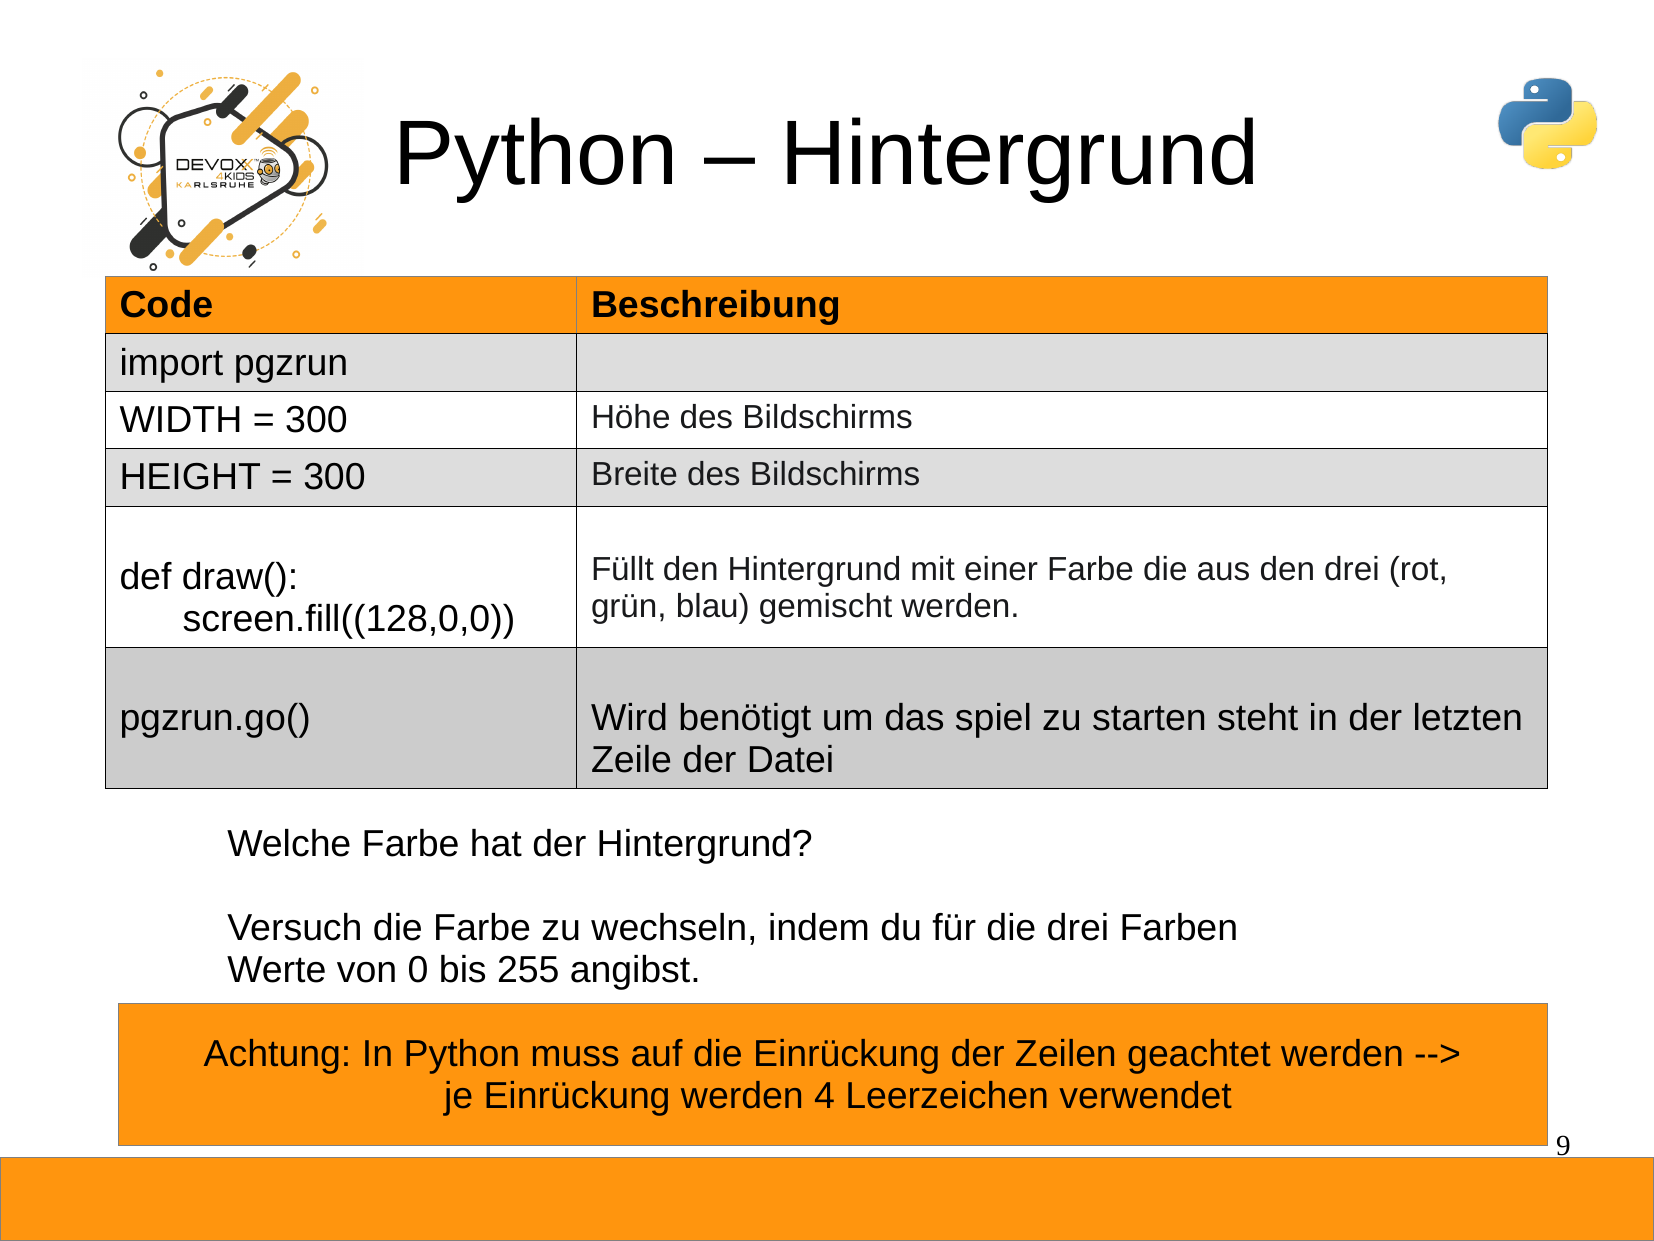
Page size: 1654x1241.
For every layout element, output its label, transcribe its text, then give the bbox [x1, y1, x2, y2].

table_cell Füllt den Hintergrund mit einer Farbe die aus den drei (rot, grün, blau) gemischt werden. [577, 507, 1547, 647]
table_cell Wird benötigt um das spiel zu starten steht in der letzten Zeile der Datei [577, 648, 1547, 788]
table_cell Breite des Bildschirms [577, 449, 1547, 506]
table_header Beschreibung [577, 277, 1547, 333]
table_cell HEIGHT = 300 [106, 449, 576, 506]
text_box Achtung: In Python muss auf die Einrückung der Zeilen geachtet werden --> je Einrückung werden 4 Leerzeichen verwendet [118, 1003, 1548, 1146]
picture [1476, 58, 1619, 189]
title Python – Hintergrund [82, 49, 1571, 257]
table_cell pgzrun.go() [106, 648, 576, 788]
table_cell def draw(): screen.fill((128,0,0)) [106, 507, 576, 647]
table_cell import pgzrun [106, 334, 576, 391]
table_cell WIDTH = 300 [106, 392, 576, 448]
table_cell [577, 334, 1547, 391]
text_box [0, 1157, 1654, 1241]
table_header Code [106, 277, 576, 333]
picture [82, 58, 364, 278]
text_box Welche Farbe hat der Hintergrund? Versuch die Farbe zu wechseln, indem du für die drei Farben Werte von 0 bis 255 angibst. [212, 814, 1258, 998]
list [94, 791, 1583, 1146]
table_cell Höhe des Bildschirms [577, 392, 1547, 448]
